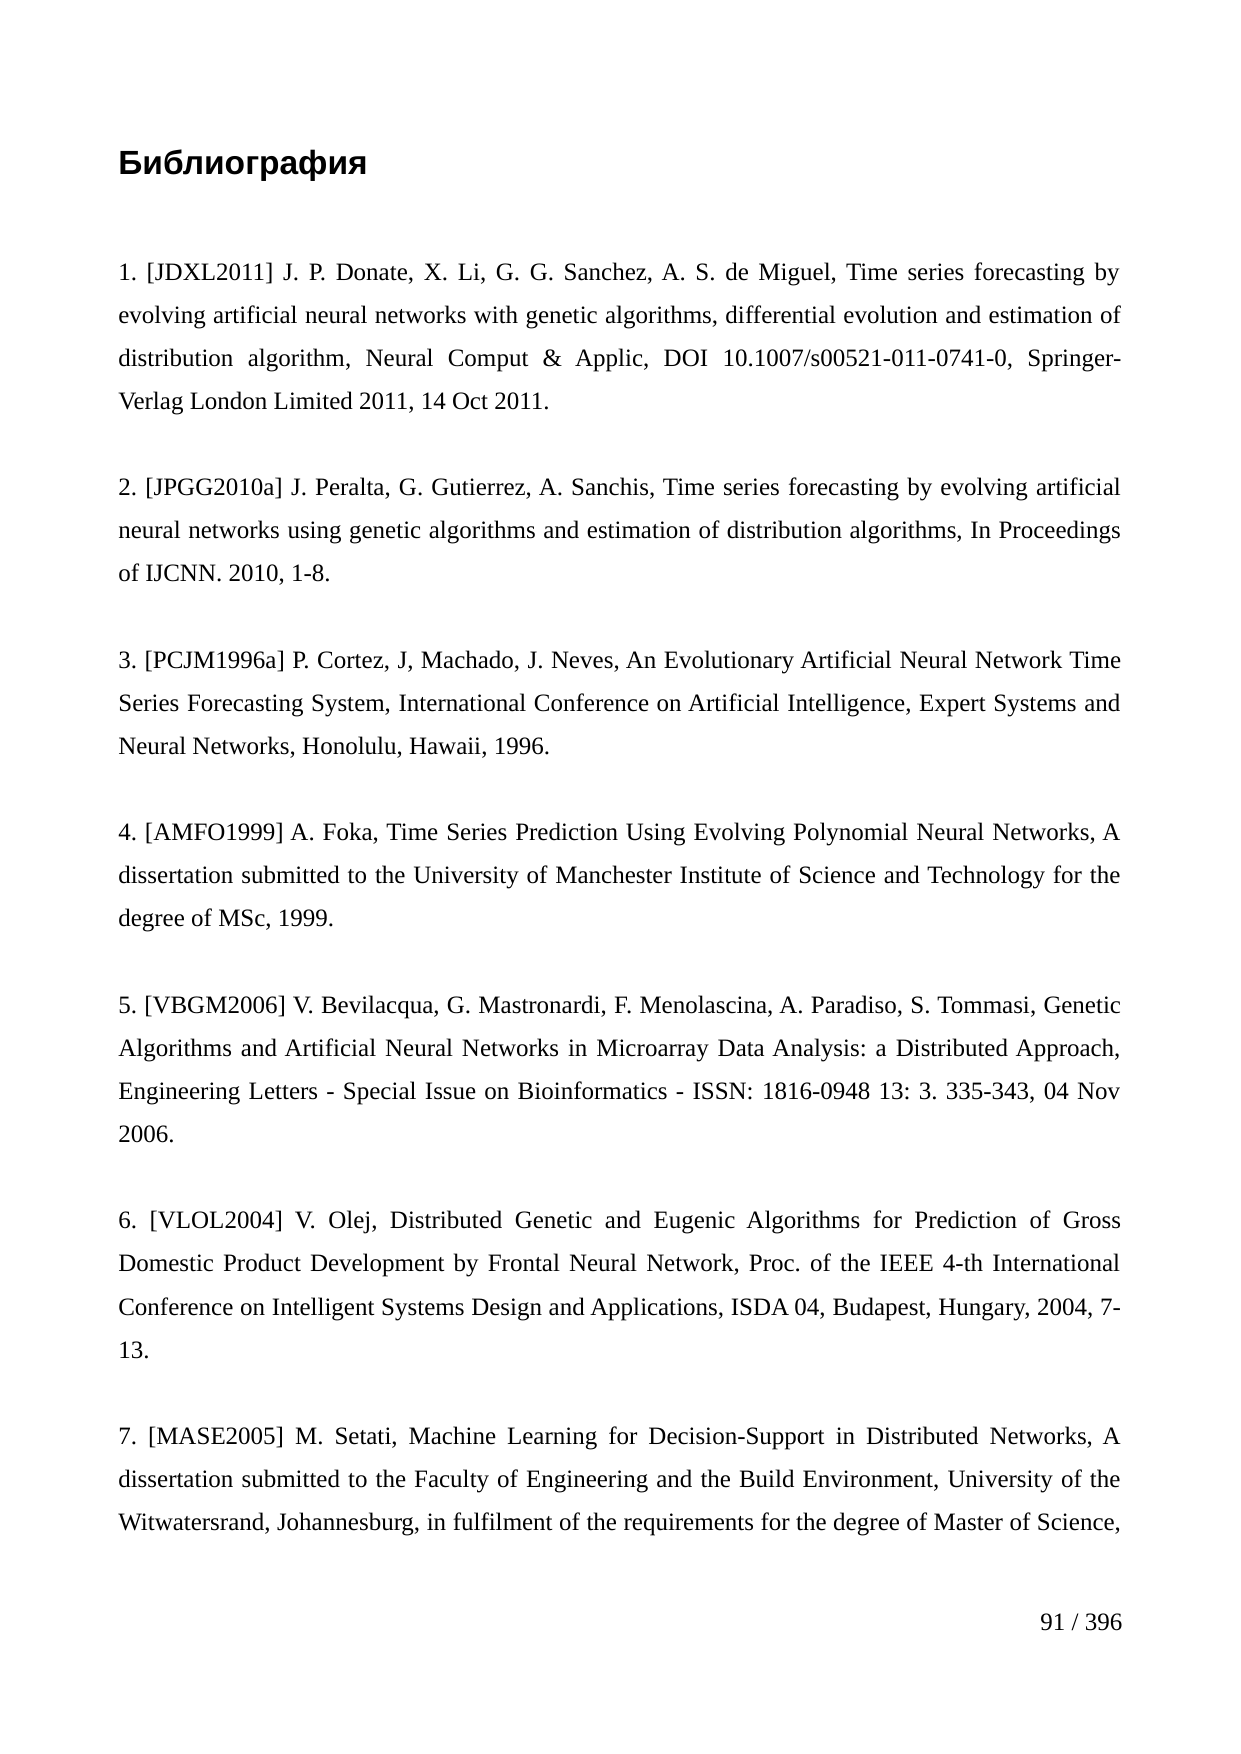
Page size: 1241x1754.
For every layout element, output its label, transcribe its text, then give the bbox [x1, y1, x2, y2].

text 7. [MASE2005] M. Setati, Machine Learning for Decision-Support in Distributed Networks, A dissertation submitted to the Faculty of Engineering and the Build Environment, University of the Witwatersrand, Johannesburg, in fulfilment of the requirements for the degree of Master of Science, [118, 1421, 1122, 1536]
subtitle Библиография [118, 143, 1122, 182]
text 2. [JPGG2010a] J. Peralta, G. Gutierrez, A. Sanchis, Time series forecasting by evolving artificial neural networks using genetic algorithms and estimation of distribution algorithms, In Proceedings of IJCNN. 2010, 1-8. [118, 472, 1122, 587]
text 3. [PCJM1996a] P. Cortez, J, Machado, J. Neves, An Evolutionary Artificial Neural Network Time Series Forecasting System, International Conference on Artificial Intelligence, Expert Systems and Neural Networks, Honolulu, Hawaii, 1996. [118, 645, 1122, 760]
text 6. [VLOL2004] V. Olej, Distributed Genetic and Eugenic Algorithms for Prediction of Gross Domestic Product Development by Frontal Neural Network, Proc. of the IEEE 4-th International Conference on Intelligent Systems Design and Applications, ISDA 04, Budapest, Hungary, 2004, 7-13. [118, 1205, 1122, 1363]
text 4. [AMFO1999] A. Foka, Time Series Prediction Using Evolving Polynomial Neural Networks, A dissertation submitted to the University of Manchester Institute of Science and Technology for the degree of MSc, 1999. [118, 817, 1122, 932]
text 5. [VBGM2006] V. Bevilacqua, G. Mastronardi, F. Menolascina, A. Paradiso, S. Tommasi, Genetic Algorithms and Artificial Neural Networks in Microarray Data Analysis: a Distributed Approach, Engineering Letters - Special Issue on Bioinformatics - ISSN: 1816-0948 13: 3. 335-343, 04 Nov 2006. [118, 990, 1122, 1148]
text 1. [JDXL2011] J. P. Donate, X. Li, G. G. Sanchez, A. S. de Miguel, Time series forecasting by evolving artificial neural networks with genetic algorithms, differential evolution and estimation of distribution algorithm, Neural Comput & Applic, DOI 10.1007/s00521-011-0741-0, Springer-Verlag London Limited 2011, 14 Oct 2011. [118, 257, 1122, 415]
